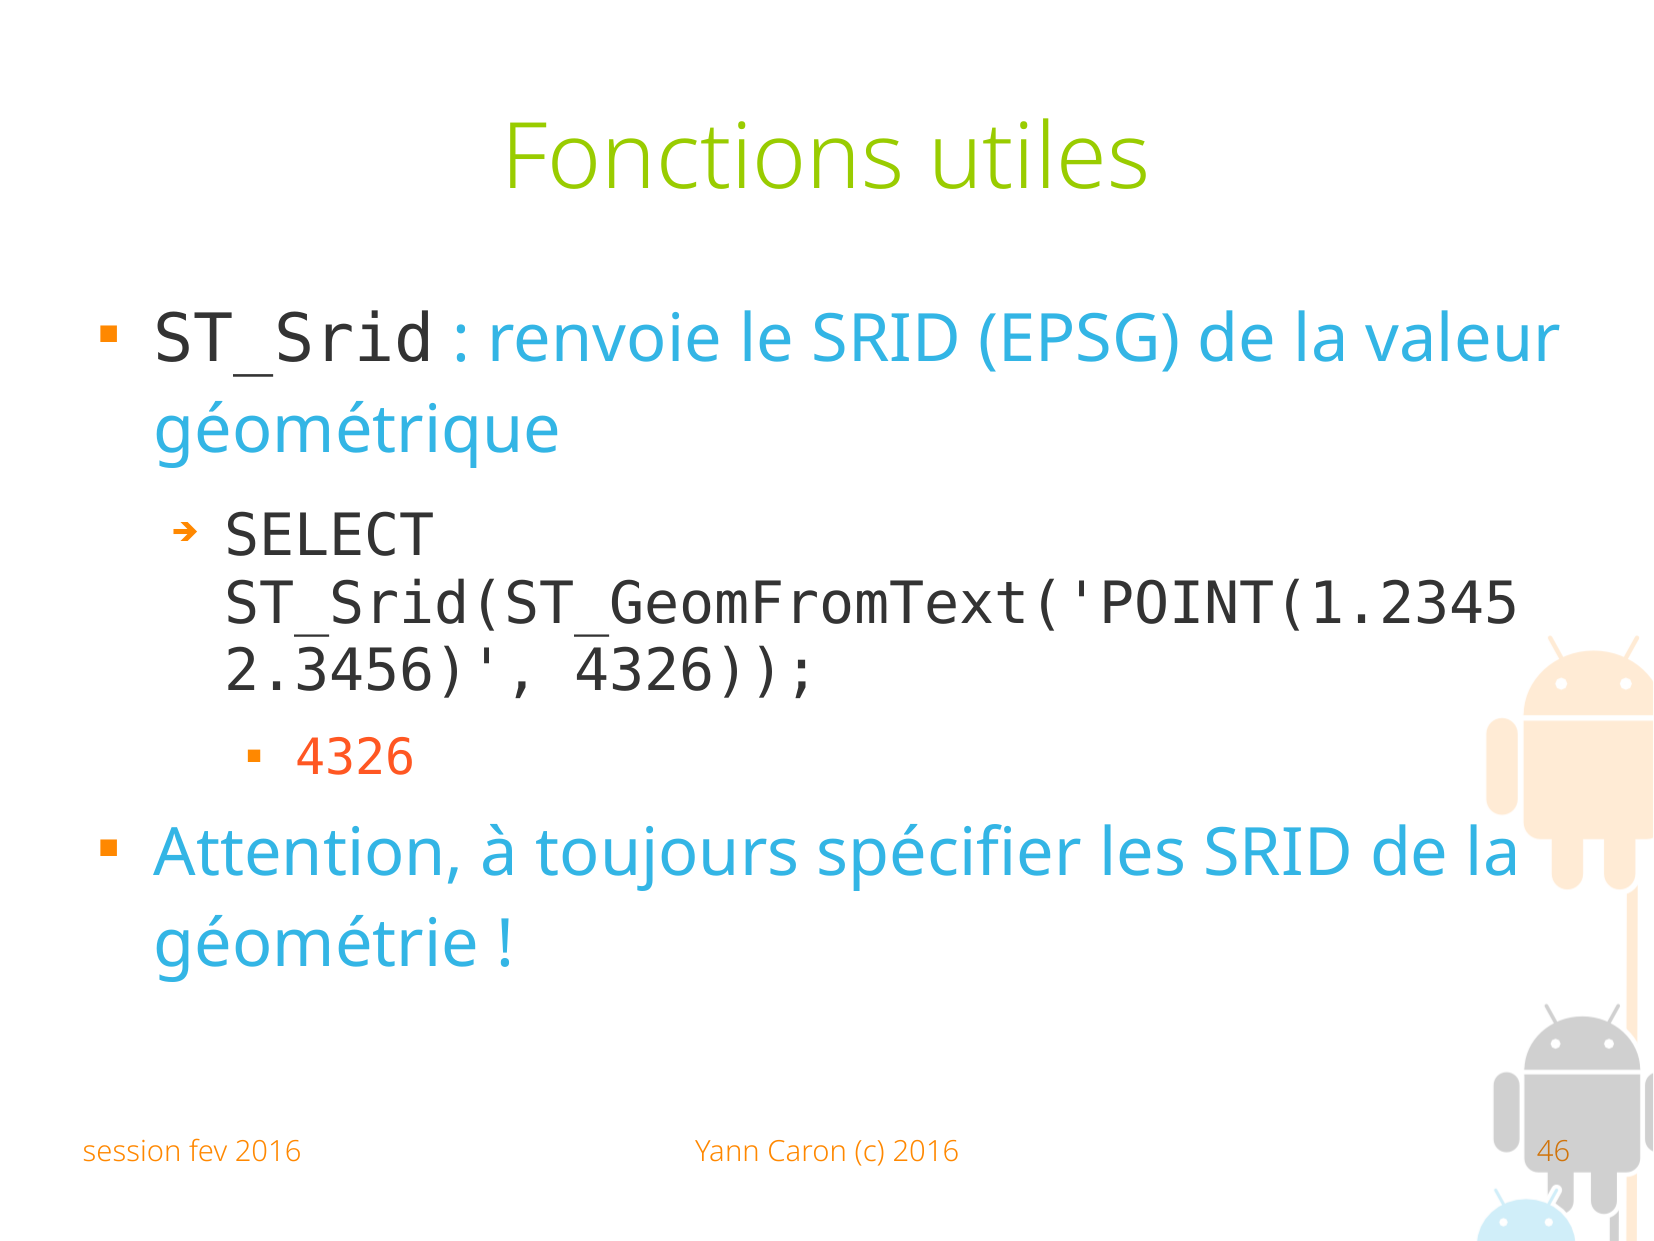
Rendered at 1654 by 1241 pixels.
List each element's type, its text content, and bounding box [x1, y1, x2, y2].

title Fonctions utiles [82, 49, 1571, 257]
list ST_Srid : renvoie le SRID (EPSG) de la valeur géométrique SELECT ST_Srid(ST_GeomFromText('POINT(1.2345 2.3456)', 4326)); 4326 Attention, à toujours spécifier les SRID de la géométrie ! [82, 290, 1571, 1010]
picture [240, 423, 1654, 1241]
